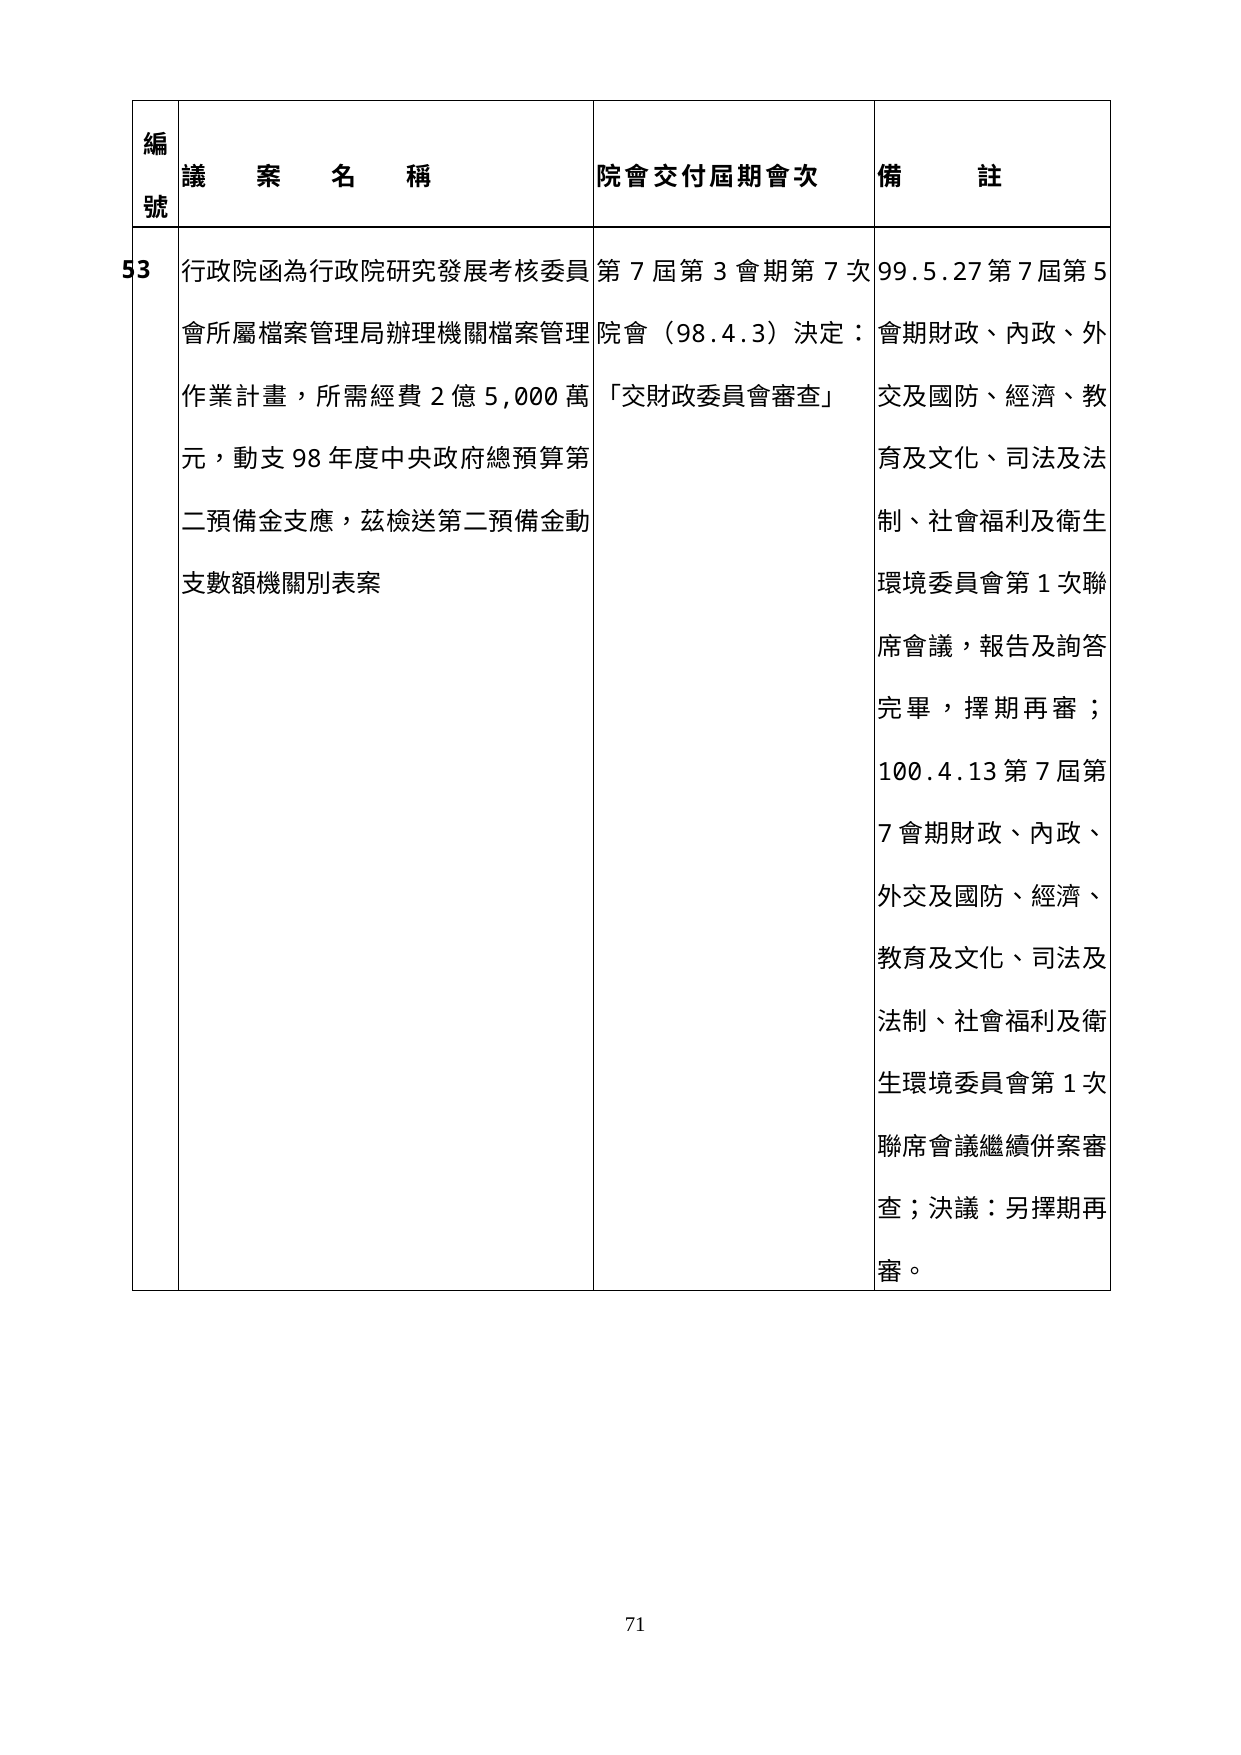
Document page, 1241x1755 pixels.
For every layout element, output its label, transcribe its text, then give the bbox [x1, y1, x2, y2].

table_header 編號 [133, 101, 178, 226]
table_header 院會交付屆期會次 [594, 101, 874, 226]
table_cell 第7屆第3會期第7次院會（98.4.3）決定：「交財政委員會審查」 [594, 228, 874, 1290]
table_cell 99.5.27第7屆第5會期財政、內政、外交及國防、經濟、教育及文化、司法及法制、社會福利及衛生環境委員會第1次聯席會議，報告及詢答完畢，擇期再審；100.4.13第7屆第7會期財政、內政、外交及國防、經濟、教育及文化、司法及法制、社會福利及衛生環境委員會第1次聯席會議繼續併案審查；決議：另擇期再審。 [875, 228, 1110, 1290]
table_header 備 註 [875, 101, 1110, 226]
table_cell 行政院函為行政院研究發展考核委員會所屬檔案管理局辦理機關檔案管理作業計畫，所需經費2億5,000萬元，動支98年度中央政府總預算第二預備金支應，茲檢送第二預備金動支數額機關別表案 [179, 228, 593, 1290]
table_cell [133, 228, 178, 1290]
table_header 議 案 名 稱 [179, 101, 593, 226]
